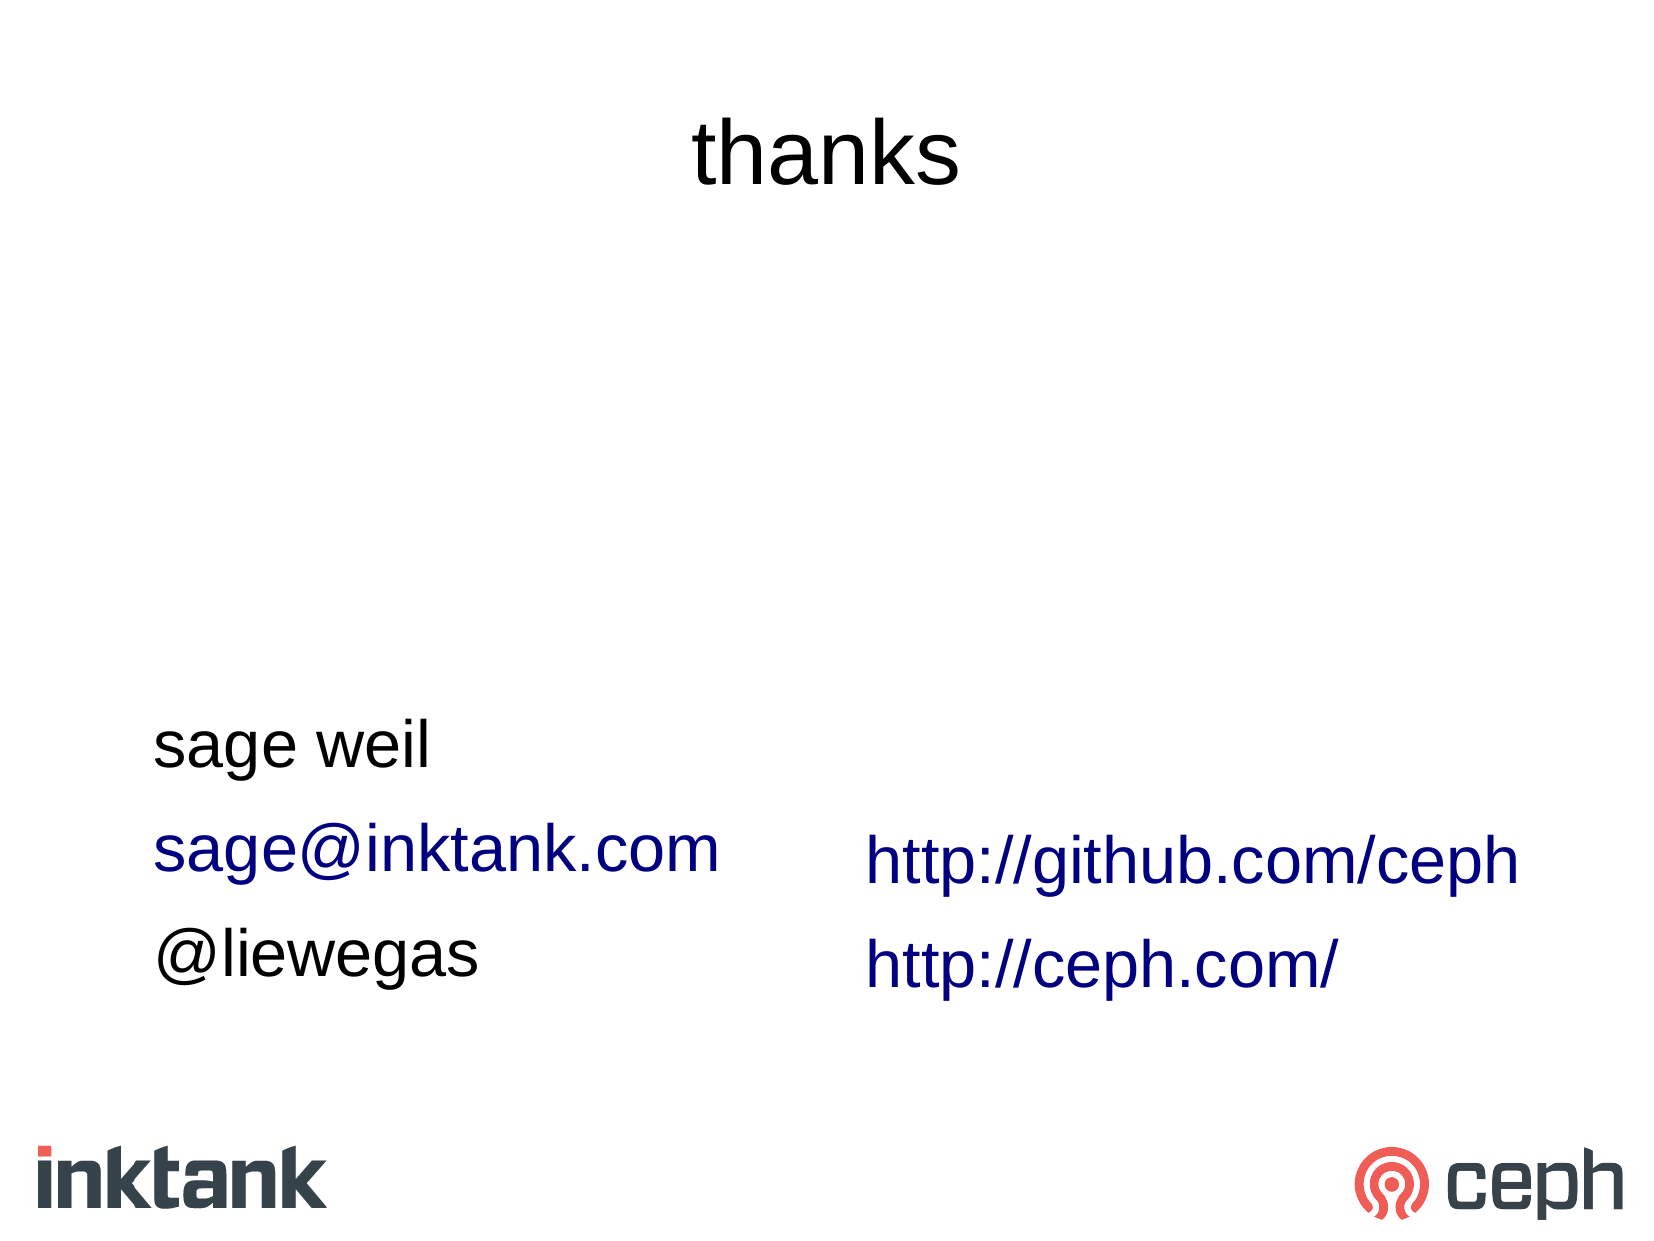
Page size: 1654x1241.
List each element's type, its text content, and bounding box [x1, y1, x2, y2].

picture [1308, 1100, 1654, 1241]
picture [38, 1145, 327, 1209]
list http://github.com/ceph http://ceph.com/ [795, 302, 1572, 1022]
title thanks [82, 49, 1571, 257]
list sage weil sage@inktank.com @liewegas [82, 290, 809, 1010]
